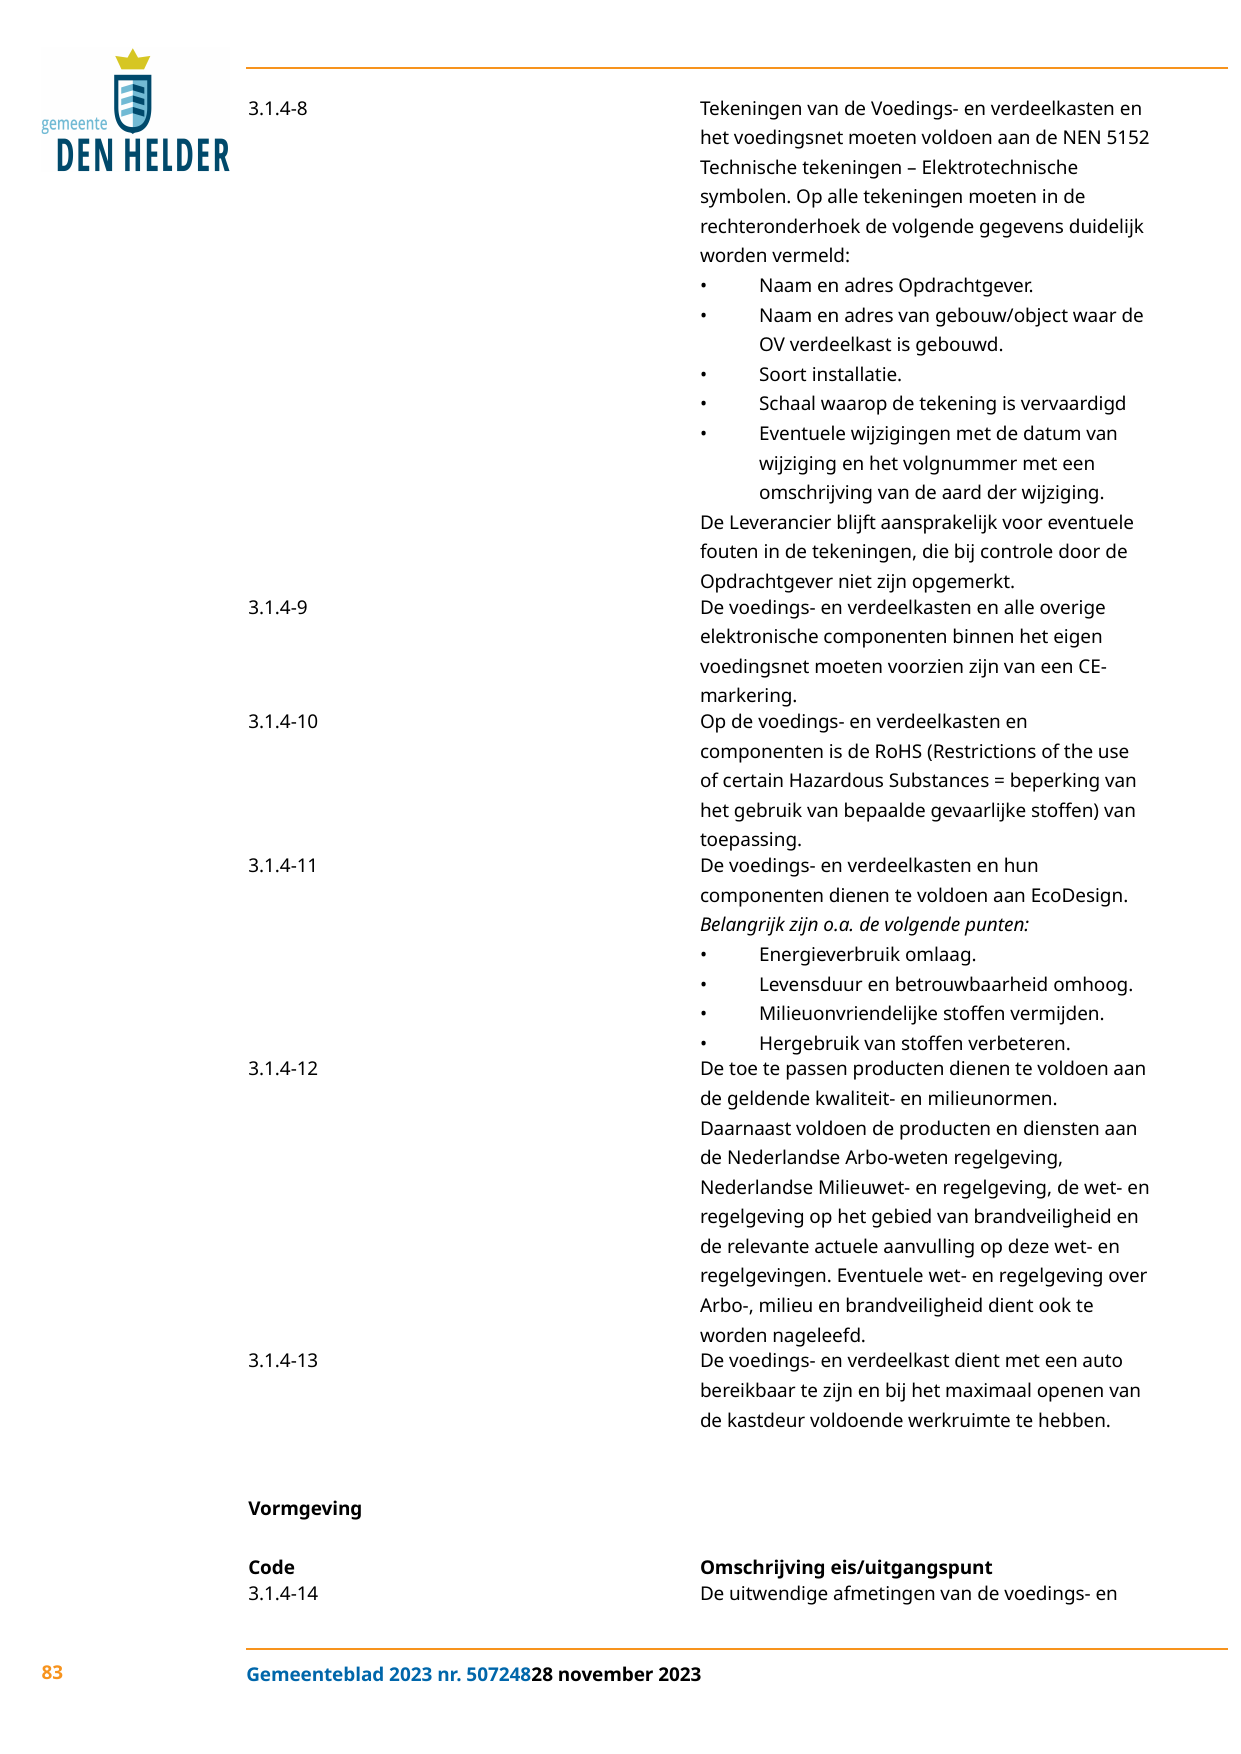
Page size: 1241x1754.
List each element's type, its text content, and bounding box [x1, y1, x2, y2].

table_cell De uitwendige afmetingen van de voedings- en [700, 1580, 1152, 1606]
text Vormgeving [248, 1495, 1152, 1521]
table_cell De voedings- en verdeelkasten en alle overige elektronische componenten binnen het eigen voedingsnet moeten voorzien zijn van een CE-markering. [700, 594, 1152, 708]
table_cell 3.1.4-10 [248, 708, 700, 852]
table_cell Tekeningen van de Voedings- en verdeelkasten en het voedingsnet moeten voldoen aan de NEN 5152 Technische tekeningen – Elektrotechnische symbolen. Op alle tekeningen moeten in de rechteronderhoek de volgende gegevens duidelijk worden vermeld: Naam en adres Opdrachtgever. Naam en adres van gebouw/object waar de OV verdeelkast is gebouwd. Soort installatie. Schaal waarop de tekening is vervaardigd Eventuele wijzigingen met de datum van wijziging en het volgnummer met een omschrijving van de aard der wijziging. De Leverancier blijft aansprakelijk voor eventuele fouten in de tekeningen, die bij controle door de Opdrachtgever niet zijn opgemerkt. [700, 95, 1152, 594]
table_cell 3.1.4-8 [248, 95, 700, 594]
table_cell De toe te passen producten dienen te voldoen aan de geldende kwaliteit- en milieunormen. Daarnaast voldoen de producten en diensten aan de Nederlandse Arbo-weten regelgeving, Nederlandse Milieuwet- en regelgeving, de wet- en regelgeving op het gebied van brandveiligheid en de relevante actuele aanvulling op deze wet- en regelgevingen. Eventuele wet- en regelgeving over Arbo-, milieu en brandveiligheid dient ook te worden nageleefd. [700, 1056, 1152, 1348]
picture [63, 144, 68, 165]
picture [182, 144, 187, 165]
table_cell 3.1.4-13 [248, 1348, 700, 1432]
table_cell 3.1.4-14 [248, 1580, 700, 1606]
table_cell De voedings- en verdeelkasten en hun componenten dienen te voldoen aan EcoDesign. Belangrijk zijn o.a. de volgende punten: Energieverbruik omlaag. Levensduur en betrouwbaarheid omhoog. Milieuonvriendelijke stoffen vermijden. Hergebruik van stoffen verbeteren. [700, 853, 1152, 1056]
picture [100, 154, 106, 172]
table_cell De voedings- en verdeelkast dient met een auto bereikbaar te zijn en bij het maximaal openen van de kastdeur voldoende werkruimte te hebben. [700, 1348, 1152, 1432]
picture [220, 160, 224, 172]
table_cell 3.1.4-12 [248, 1056, 700, 1348]
table_cell 3.1.4-11 [248, 853, 700, 1056]
picture [130, 157, 135, 172]
table_header Omschrijving eis/uitgangspunt [700, 1554, 1152, 1580]
table_header Code [248, 1554, 700, 1580]
table_cell 3.1.4-9 [248, 594, 700, 708]
picture [41, 47, 231, 172]
table_cell Op de voedings- en verdeelkasten en componenten is de RoHS (Restrictions of the use of certain Hazardous Substances = beperking van het gebruik van bepaalde gevaarlijke stoffen) van toepassing. [700, 708, 1152, 852]
